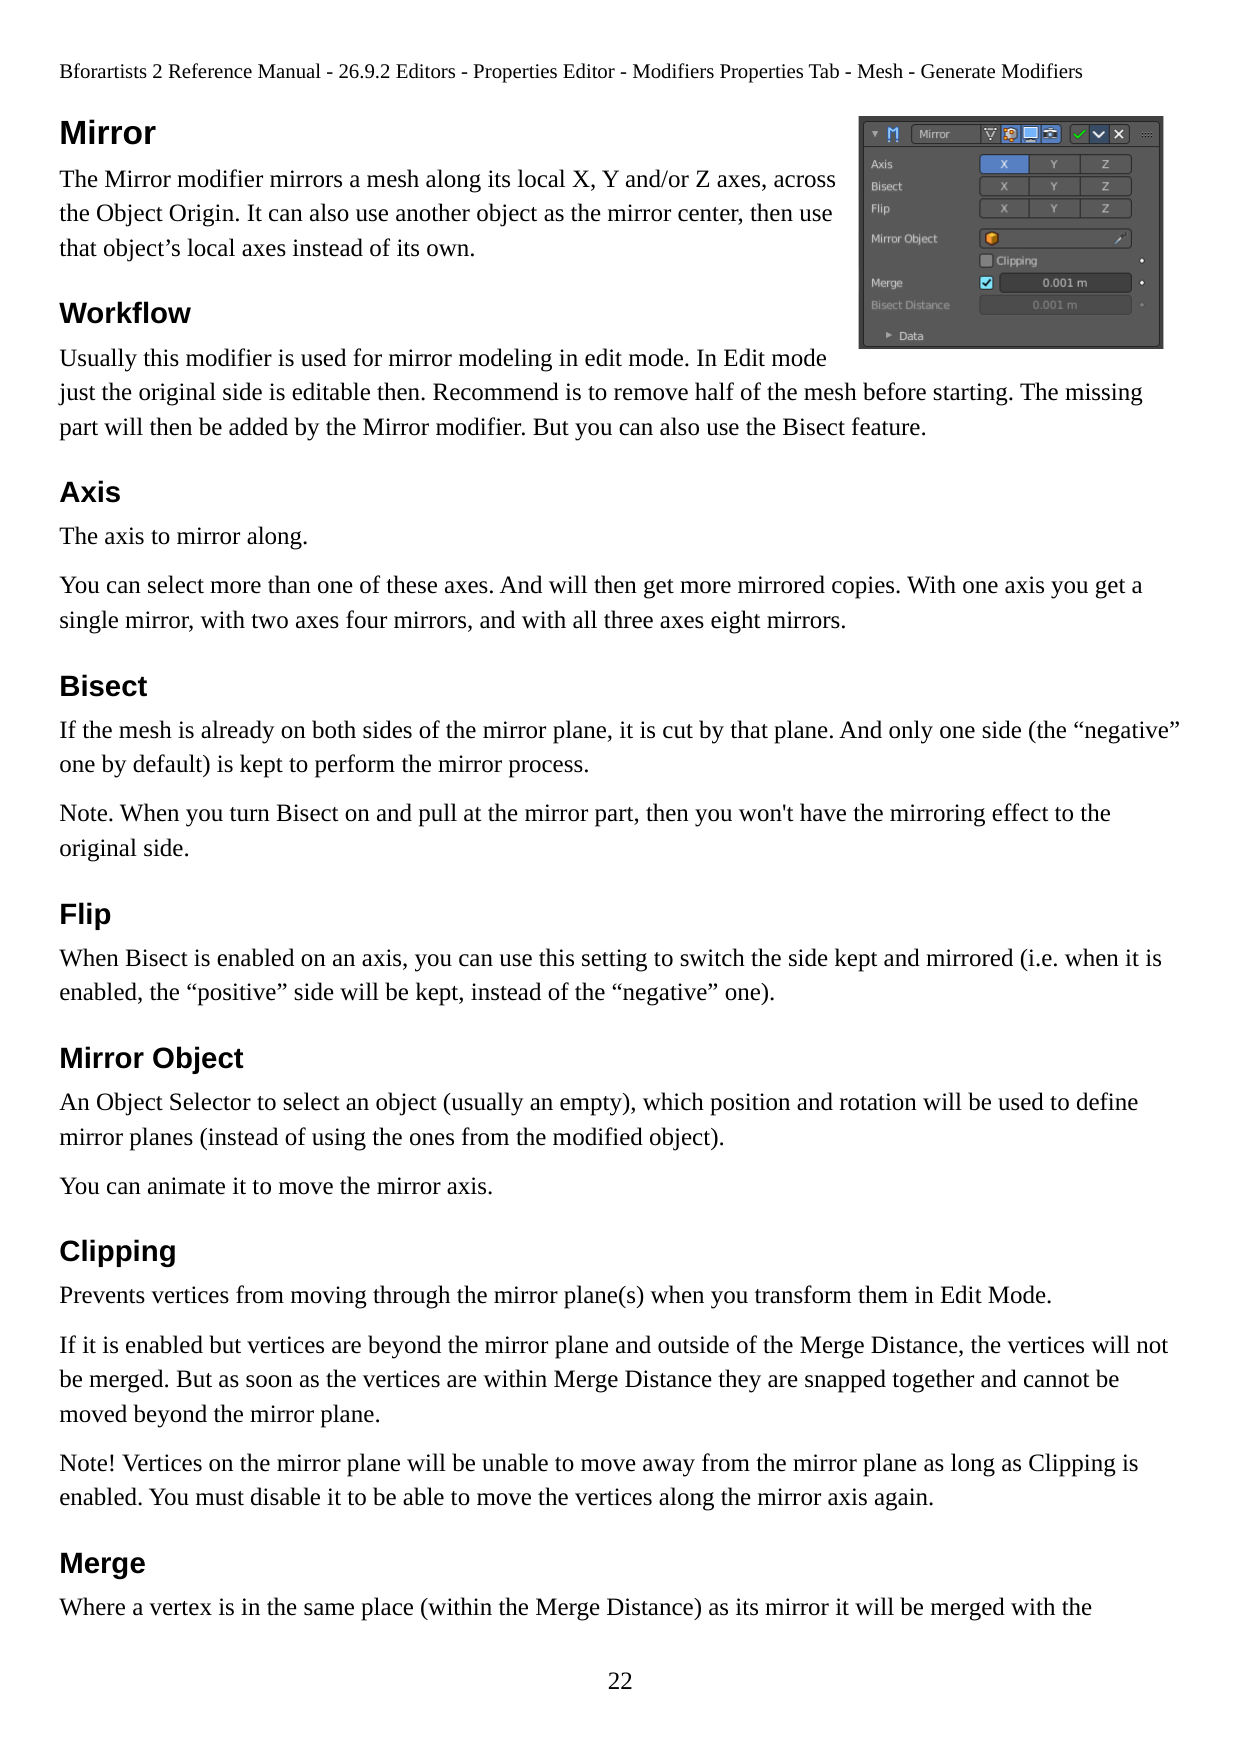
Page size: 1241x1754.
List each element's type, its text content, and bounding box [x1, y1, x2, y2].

subtitle Mirror Object [59, 1041, 1181, 1075]
subtitle Merge [59, 1546, 1181, 1579]
text The axis to mirror along. [59, 521, 1181, 550]
text An Object Selector to select an object (usually an empty), which position and rotation will be used to define mirror planes (instead of using the ones from the modified object). [59, 1087, 1181, 1150]
text Where a vertex is in the same place (within the Merge Distance) as its mirror it will be merged with the [59, 1592, 1181, 1621]
text If the mesh is already on both sides of the mirror plane, it is cut by that plane. And only one side (the “negative” one by default) is kept to perform the mirror process. [59, 715, 1181, 778]
subtitle Mirror [59, 113, 1181, 151]
subtitle Bisect [59, 669, 1181, 702]
text The Mirror modifier mirrors a mesh along its local X, Y and/or Z axes, across the Object Origin. It can also use another object as the mirror center, then use that object’s local axes instead of its own. [59, 164, 858, 261]
subtitle Clipping [59, 1234, 1181, 1268]
text Usually this modifier is used for mirror modeling in edit mode. In Edit mode just the original side is editable then. Recommend is to remove half of the mesh before starting. The missing part will then be added by the Mirror modifier. But you can also use the Bisect feature. [59, 343, 1181, 440]
picture [858, 116, 1164, 349]
text If it is enabled but vertices are beyond the mirror plane and outside of the Merge Distance, the vertices will not be merged. But as soon as the vertices are within Merge Distance they are snapped together and cannot be moved beyond the mirror plane. [59, 1330, 1181, 1427]
text You can animate it to move the mirror axis. [59, 1171, 1181, 1199]
text Note! Vertices on the mirror plane will be unable to move away from the mirror plane as long as Clipping is enabled. You must disable it to be able to move the vertices along the mirror axis again. [59, 1448, 1181, 1511]
text You can select more than one of these axes. And will then get more mirrored copies. With one axis you get a single mirror, with two axes four mirrors, and with all three axes eight mirrors. [59, 571, 1181, 634]
subtitle Axis [59, 475, 1181, 509]
subtitle Flip [59, 897, 1181, 930]
text When Bisect is enabled on an axis, you can use this setting to switch the side kept and mirrored (i.e. when it is enabled, the “positive” side will be kept, instead of the “negative” one). [59, 943, 1181, 1006]
text Note. When you turn Bisect on and pull at the mirror part, then you won't have the mirroring effect to the original side. [59, 798, 1181, 862]
subtitle Workflow [59, 296, 858, 330]
subtitle [1164, 296, 1181, 330]
text Prevents vertices from moving through the mirror plane(s) when you transform them in Edit Mode. [59, 1281, 1181, 1309]
